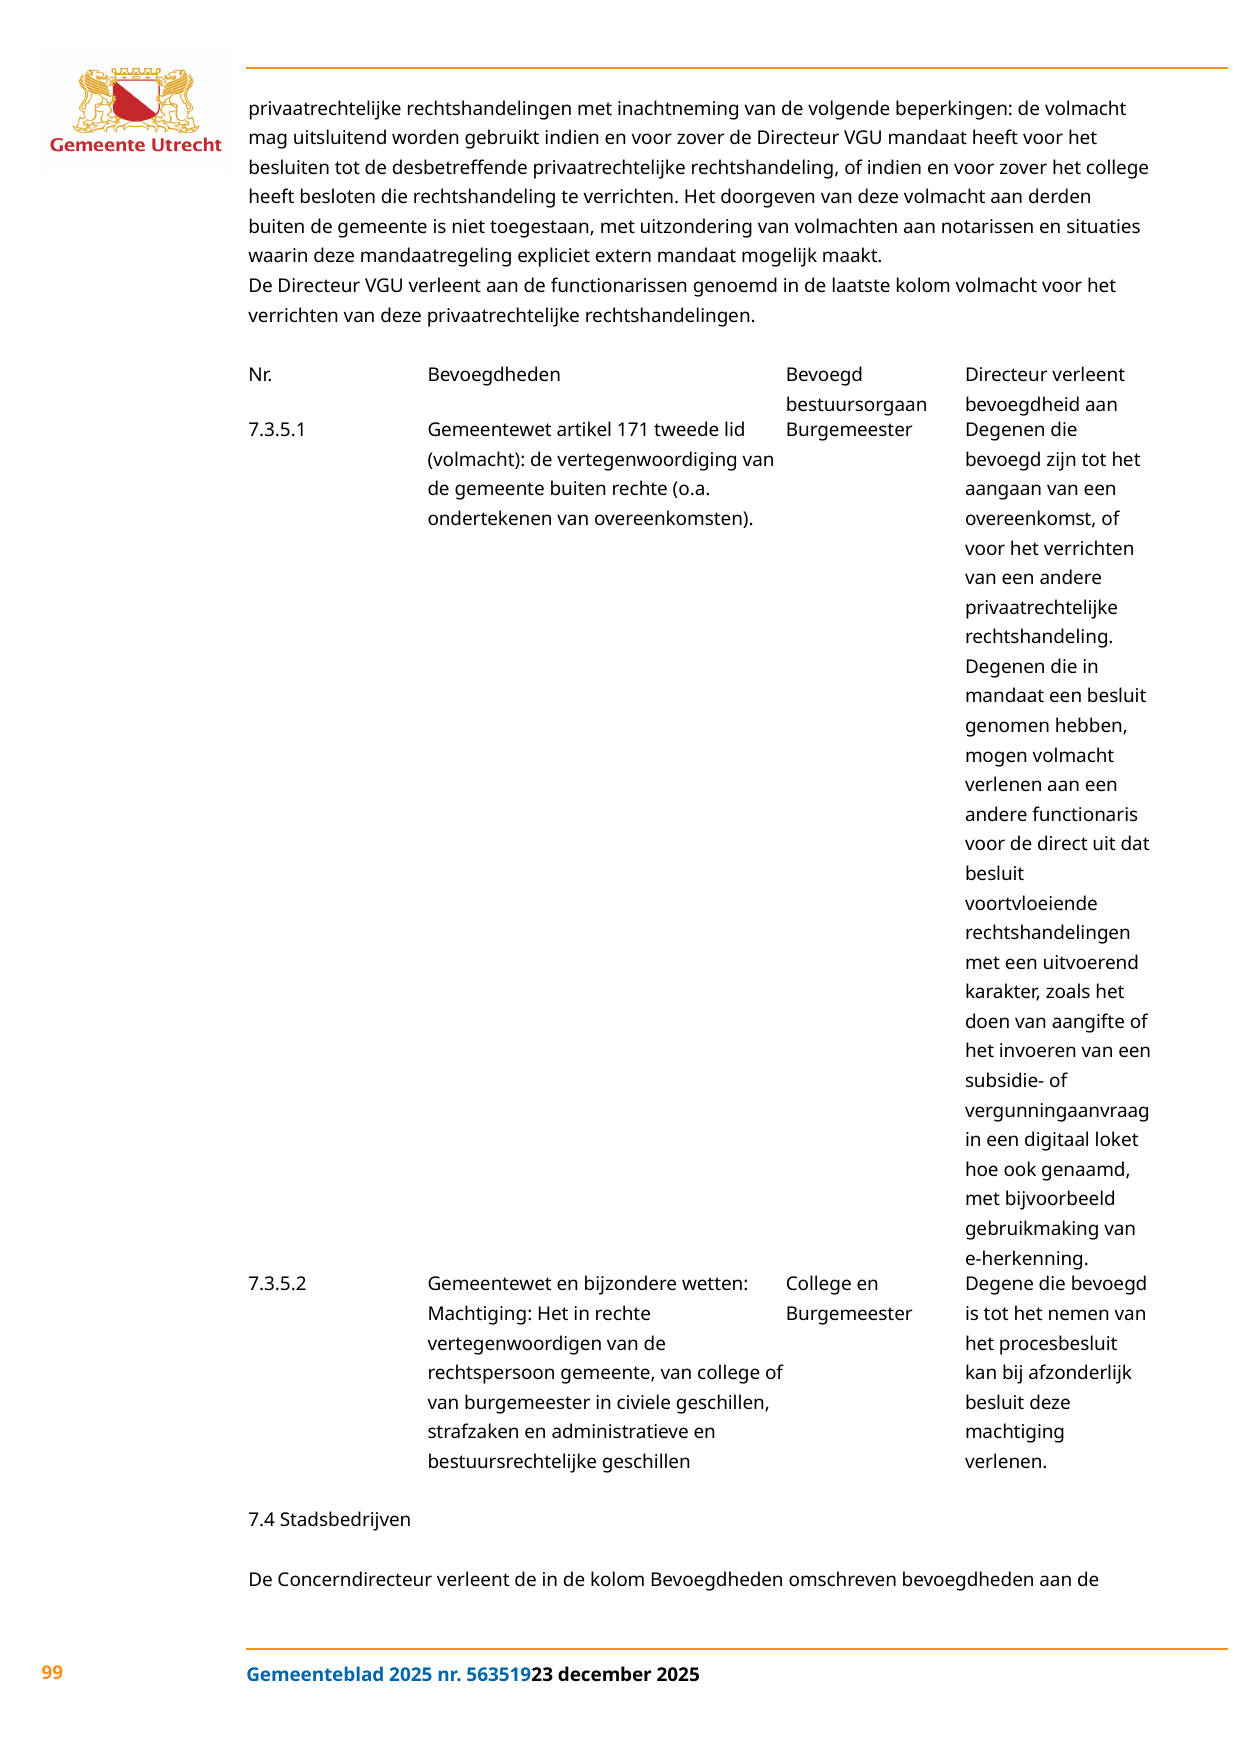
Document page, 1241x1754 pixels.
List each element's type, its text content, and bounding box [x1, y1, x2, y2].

text De Directeur VGU verleent aan de functionarissen genoemd in de laatste kolom volmacht voor het verrichten van deze privaatrechtelijke rechtshandelingen. [248, 272, 1152, 328]
table_header Bevoegd bestuursorgaan [786, 361, 965, 416]
table_cell 7.3.5.1 [248, 416, 427, 1271]
table_cell Degenen die bevoegd zijn tot het aangaan van een overeenkomst, of voor het verrichten van een andere privaatrechtelijke rechtshandeling. Degenen die in mandaat een besluit genomen hebben, mogen volmacht verlenen aan een andere functionaris voor de direct uit dat besluit voortvloeiende rechtshandelingen met een uitvoerend karakter, zoals het doen van aangifte of het invoeren van een subsidie- of vergunningaanvraag in een digitaal loket hoe ook genaamd, met bijvoorbeeld gebruikmaking van e-herkenning. [965, 416, 1152, 1271]
table_header Nr. [248, 361, 427, 416]
picture [41, 47, 231, 172]
table_cell Degene die bevoegd is tot het nemen van het procesbesluit kan bij afzonderlijk besluit deze machtiging verlenen. [965, 1271, 1152, 1474]
table_cell Gemeentewet en bijzondere wetten: Machtiging: Het in rechte vertegenwoordigen van de rechtspersoon gemeente, van college of van burgemeester in civiele geschillen, strafzaken en administratieve en bestuursrechtelijke geschillen [427, 1271, 786, 1474]
table_cell College en Burgemeester [786, 1271, 965, 1474]
table_cell 7.3.5.2 [248, 1271, 427, 1474]
text 7.4 Stadsbedrijven [248, 1507, 1152, 1532]
table_cell Gemeentewet artikel 171 tweede lid (volmacht): de vertegenwoordiging van de gemeente buiten rechte (o.a. ondertekenen van overeenkomsten). [427, 416, 786, 1271]
text privaatrechtelijke rechtshandelingen met inachtneming van de volgende beperkingen: de volmacht mag uitsluitend worden gebruikt indien en voor zover de Directeur VGU mandaat heeft voor het besluiten tot de desbetreffende privaatrechtelijke rechtshandeling, of indien en voor zover het college heeft besloten die rechtshandeling te verrichten. Het doorgeven van deze volmacht aan derden buiten de gemeente is niet toegestaan, met uitzondering van volmachten aan notarissen en situaties waarin deze mandaatregeling expliciet extern mandaat mogelijk maakt. [248, 95, 1152, 268]
table_cell Burgemeester [786, 416, 965, 1271]
table_header Bevoegdheden [427, 361, 786, 416]
table_header Directeur verleent bevoegdheid aan [965, 361, 1152, 416]
text De Concerndirecteur verleent de in de kolom Bevoegdheden omschreven bevoegdheden aan de [248, 1566, 1152, 1591]
